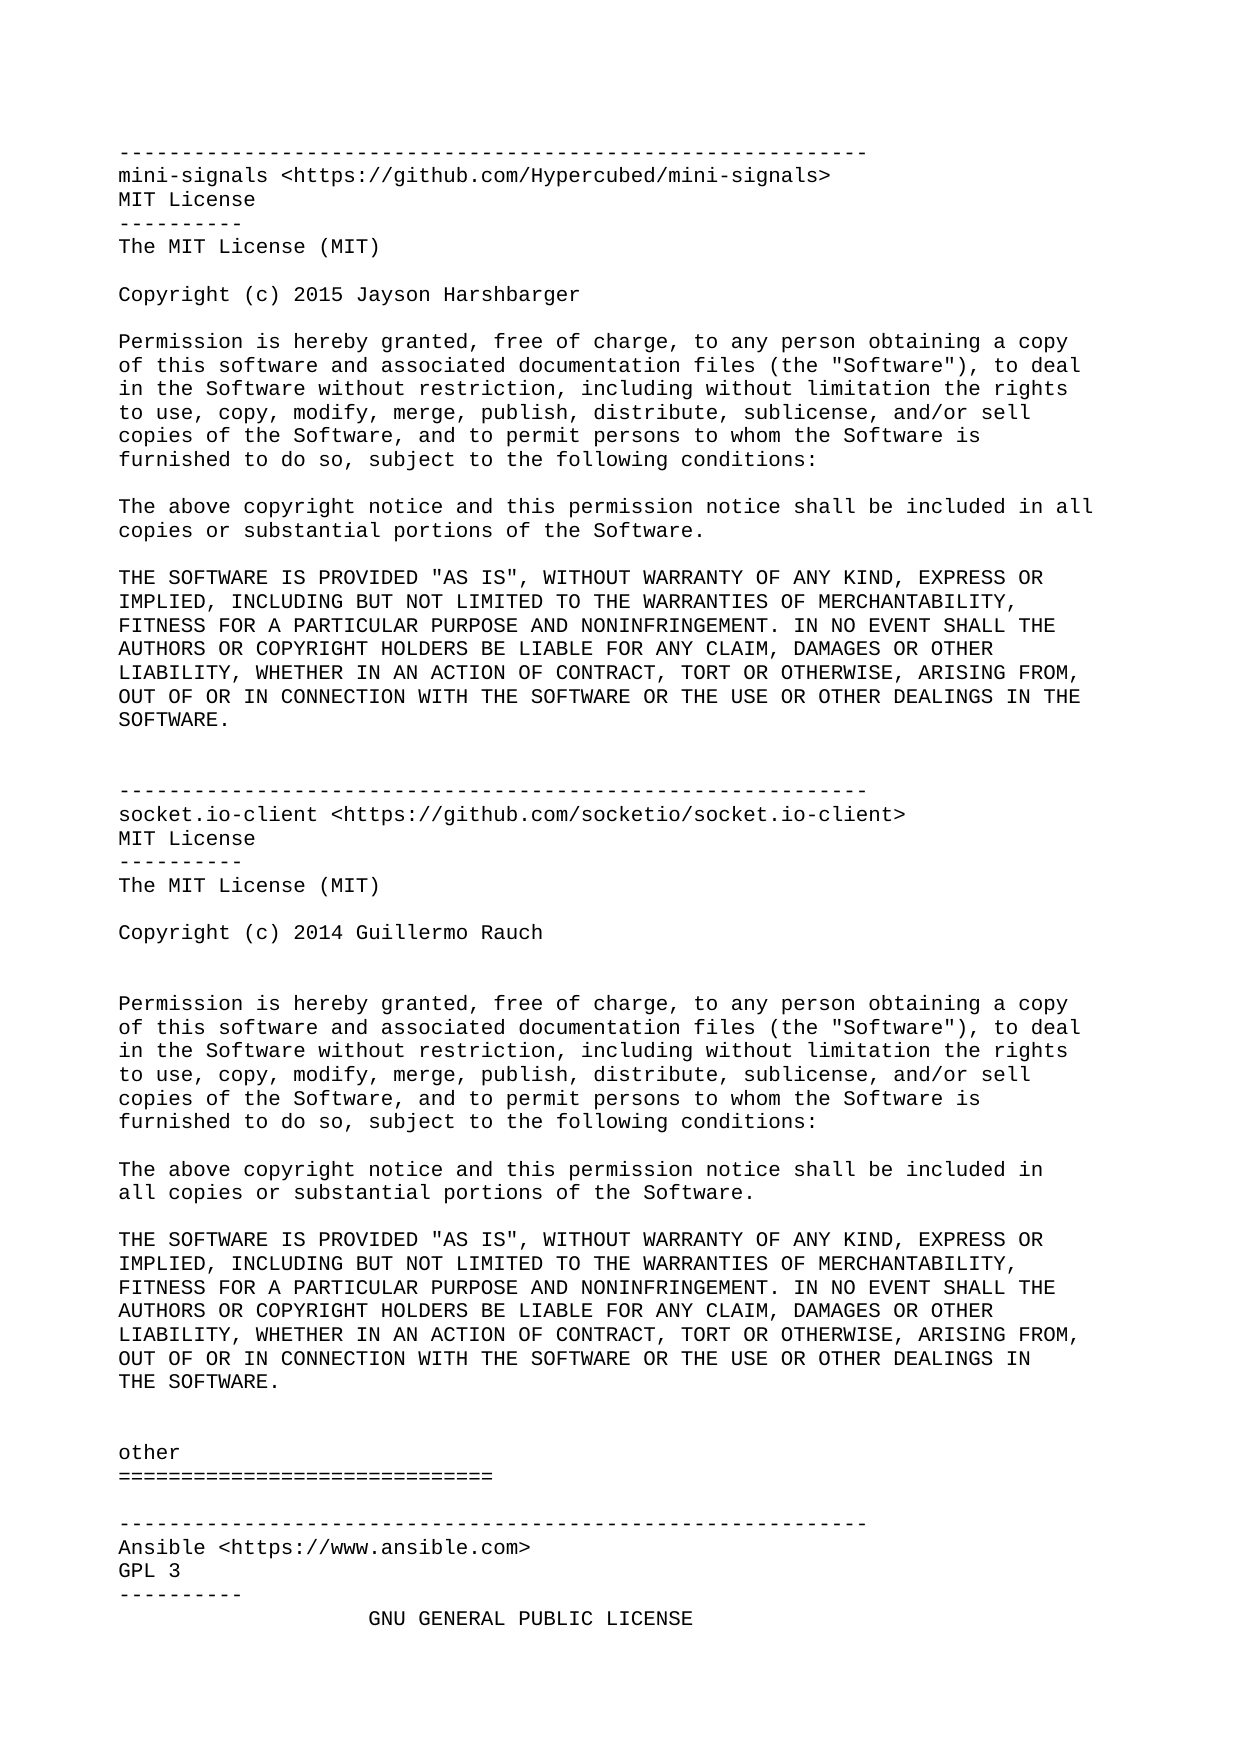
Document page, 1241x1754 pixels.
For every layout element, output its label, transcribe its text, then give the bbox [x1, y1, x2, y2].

text IMPLIED, INCLUDING BUT NOT LIMITED TO THE WARRANTIES OF MERCHANTABILITY, [118, 591, 1122, 615]
text ---------- [118, 851, 1122, 875]
text THE SOFTWARE IS PROVIDED "AS IS", WITHOUT WARRANTY OF ANY KIND, EXPRESS OR [118, 1229, 1122, 1253]
text IMPLIED, INCLUDING BUT NOT LIMITED TO THE WARRANTIES OF MERCHANTABILITY, [118, 1253, 1122, 1277]
text Permission is hereby granted, free of charge, to any person obtaining a copy [118, 993, 1122, 1017]
text Permission is hereby granted, free of charge, to any person obtaining a copy [118, 331, 1122, 354]
text FITNESS FOR A PARTICULAR PURPOSE AND NONINFRINGEMENT. IN NO EVENT SHALL THE [118, 615, 1122, 638]
text GPL 3 [118, 1561, 1122, 1584]
text ---------- [118, 213, 1122, 236]
text Copyright (c) 2014 Guillermo Rauch [118, 922, 1122, 946]
text FITNESS FOR A PARTICULAR PURPOSE AND NONINFRINGEMENT. IN NO EVENT SHALL THE [118, 1277, 1122, 1300]
text Ansible <https://www.ansible.com> [118, 1537, 1122, 1561]
text The above copyright notice and this permission notice shall be included in [118, 1158, 1122, 1182]
text The MIT License (MIT) [118, 236, 1122, 260]
text socket.io-client <https://github.com/socketio/socket.io-client> [118, 804, 1122, 827]
text furnished to do so, subject to the following conditions: [118, 1111, 1122, 1135]
text The MIT License (MIT) [118, 875, 1122, 898]
text ------------------------------------------------------------ [118, 142, 1122, 165]
text Copyright (c) 2015 Jayson Harshbarger [118, 284, 1122, 307]
text mini-signals <https://github.com/Hypercubed/mini-signals> [118, 165, 1122, 189]
text copies or substantial portions of the Software. [118, 520, 1122, 544]
text to use, copy, modify, merge, publish, distribute, sublicense, and/or sell [118, 402, 1122, 426]
text to use, copy, modify, merge, publish, distribute, sublicense, and/or sell [118, 1064, 1122, 1088]
text OUT OF OR IN CONNECTION WITH THE SOFTWARE OR THE USE OR OTHER DEALINGS IN THE [118, 686, 1122, 709]
text in the Software without restriction, including without limitation the rights [118, 1040, 1122, 1064]
text in the Software without restriction, including without limitation the rights [118, 378, 1122, 402]
text THE SOFTWARE. [118, 1371, 1122, 1395]
text copies of the Software, and to permit persons to whom the Software is [118, 426, 1122, 449]
text all copies or substantial portions of the Software. [118, 1182, 1122, 1206]
text copies of the Software, and to permit persons to whom the Software is [118, 1088, 1122, 1111]
text LIABILITY, WHETHER IN AN ACTION OF CONTRACT, TORT OR OTHERWISE, ARISING FROM, [118, 662, 1122, 686]
text furnished to do so, subject to the following conditions: [118, 449, 1122, 473]
text AUTHORS OR COPYRIGHT HOLDERS BE LIABLE FOR ANY CLAIM, DAMAGES OR OTHER [118, 638, 1122, 662]
text of this software and associated documentation files (the "Software"), to deal [118, 1017, 1122, 1040]
text GNU GENERAL PUBLIC LICENSE [118, 1608, 1122, 1631]
text THE SOFTWARE IS PROVIDED "AS IS", WITHOUT WARRANTY OF ANY KIND, EXPRESS OR [118, 567, 1122, 591]
text ------------------------------------------------------------ [118, 780, 1122, 804]
text OUT OF OR IN CONNECTION WITH THE SOFTWARE OR THE USE OR OTHER DEALINGS IN [118, 1348, 1122, 1371]
text LIABILITY, WHETHER IN AN ACTION OF CONTRACT, TORT OR OTHERWISE, ARISING FROM, [118, 1324, 1122, 1348]
text ---------- [118, 1584, 1122, 1608]
text AUTHORS OR COPYRIGHT HOLDERS BE LIABLE FOR ANY CLAIM, DAMAGES OR OTHER [118, 1300, 1122, 1324]
text MIT License [118, 827, 1122, 851]
text MIT License [118, 189, 1122, 213]
text of this software and associated documentation files (the "Software"), to deal [118, 354, 1122, 378]
text ------------------------------------------------------------ [118, 1513, 1122, 1537]
text SOFTWARE. [118, 709, 1122, 733]
text The above copyright notice and this permission notice shall be included in all [118, 496, 1122, 520]
text other [118, 1442, 1122, 1466]
text ============================== [118, 1466, 1122, 1489]
